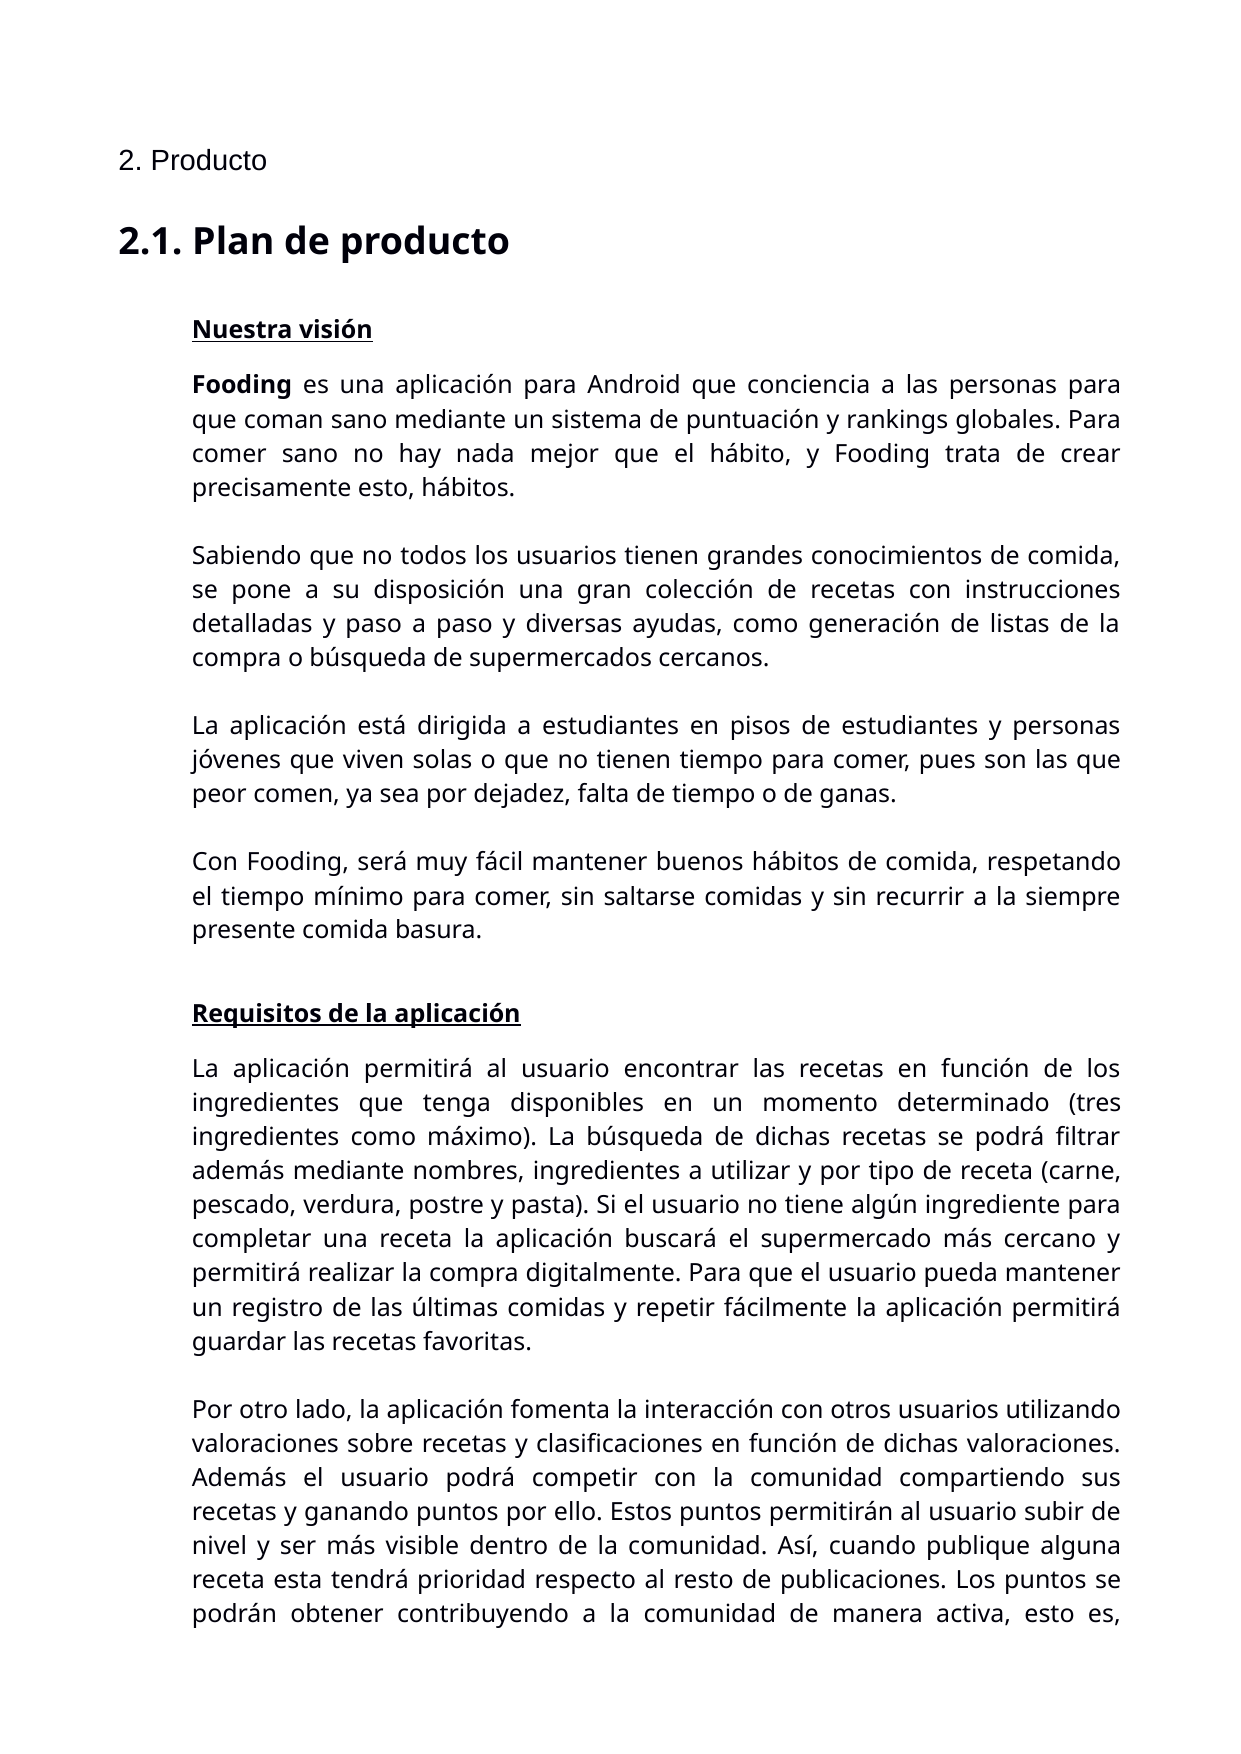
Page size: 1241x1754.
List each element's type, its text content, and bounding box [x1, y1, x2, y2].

subtitle 2. Producto [118, 143, 1122, 177]
text La aplicación está dirigida a estudiantes en pisos de estudiantes y personas jóvenes que viven solas o que no tienen tiempo para comer, pues son las que peor comen, ya sea por dejadez, falta de tiempo o de ganas. [192, 708, 1122, 810]
text Fooding es una aplicación para Android que conciencia a las personas para que coman sano mediante un sistema de puntuación y rankings globales. Para comer sano no hay nada mejor que el hábito, y Fooding trata de crear precisamente esto, hábitos. [192, 367, 1122, 503]
text La aplicación permitirá al usuario encontrar las recetas en función de los ingredientes que tenga disponibles en un momento determinado (tres ingredientes como máximo). La búsqueda de dichas recetas se podrá filtrar además mediante nombres, ingredientes a utilizar y por tipo de receta (carne, pescado, verdura, postre y pasta). Si el usuario no tiene algún ingrediente para completar una receta la aplicación buscará el supermercado más cercano y permitirá realizar la compra digitalmente. Para que el usuario pueda mantener un registro de las últimas comidas y repetir fácilmente la aplicación permitirá guardar las recetas favoritas. [192, 1051, 1122, 1357]
text Por otro lado, la aplicación fomenta la interacción con otros usuarios utilizando valoraciones sobre recetas y clasificaciones en función de dichas valoraciones. Además el usuario podrá competir con la comunidad compartiendo sus recetas y ganando puntos por ello. Estos puntos permitirán al usuario subir de nivel y ser más visible dentro de la comunidad. Así, cuando publique alguna receta esta tendrá prioridad respecto al resto de publicaciones. Los puntos se podrán obtener contribuyendo a la comunidad de manera activa, esto es, [192, 1391, 1122, 1630]
text Con Fooding, será muy fácil mantener buenos hábitos de comida, respetando el tiempo mínimo para comer, sin saltarse comidas y sin recurrir a la siempre presente comida basura. [192, 844, 1122, 946]
text Nuestra visión [192, 312, 1122, 346]
subtitle 2.1. Plan de producto [118, 214, 1122, 265]
text Sabiendo que no todos los usuarios tienen grandes conocimientos de comida, se pone a su disposición una gran colección de recetas con instrucciones detalladas y paso a paso y diversas ayudas, como generación de listas de la compra o búsqueda de supermercados cercanos. [192, 537, 1122, 674]
text Requisitos de la aplicación [192, 995, 1122, 1029]
